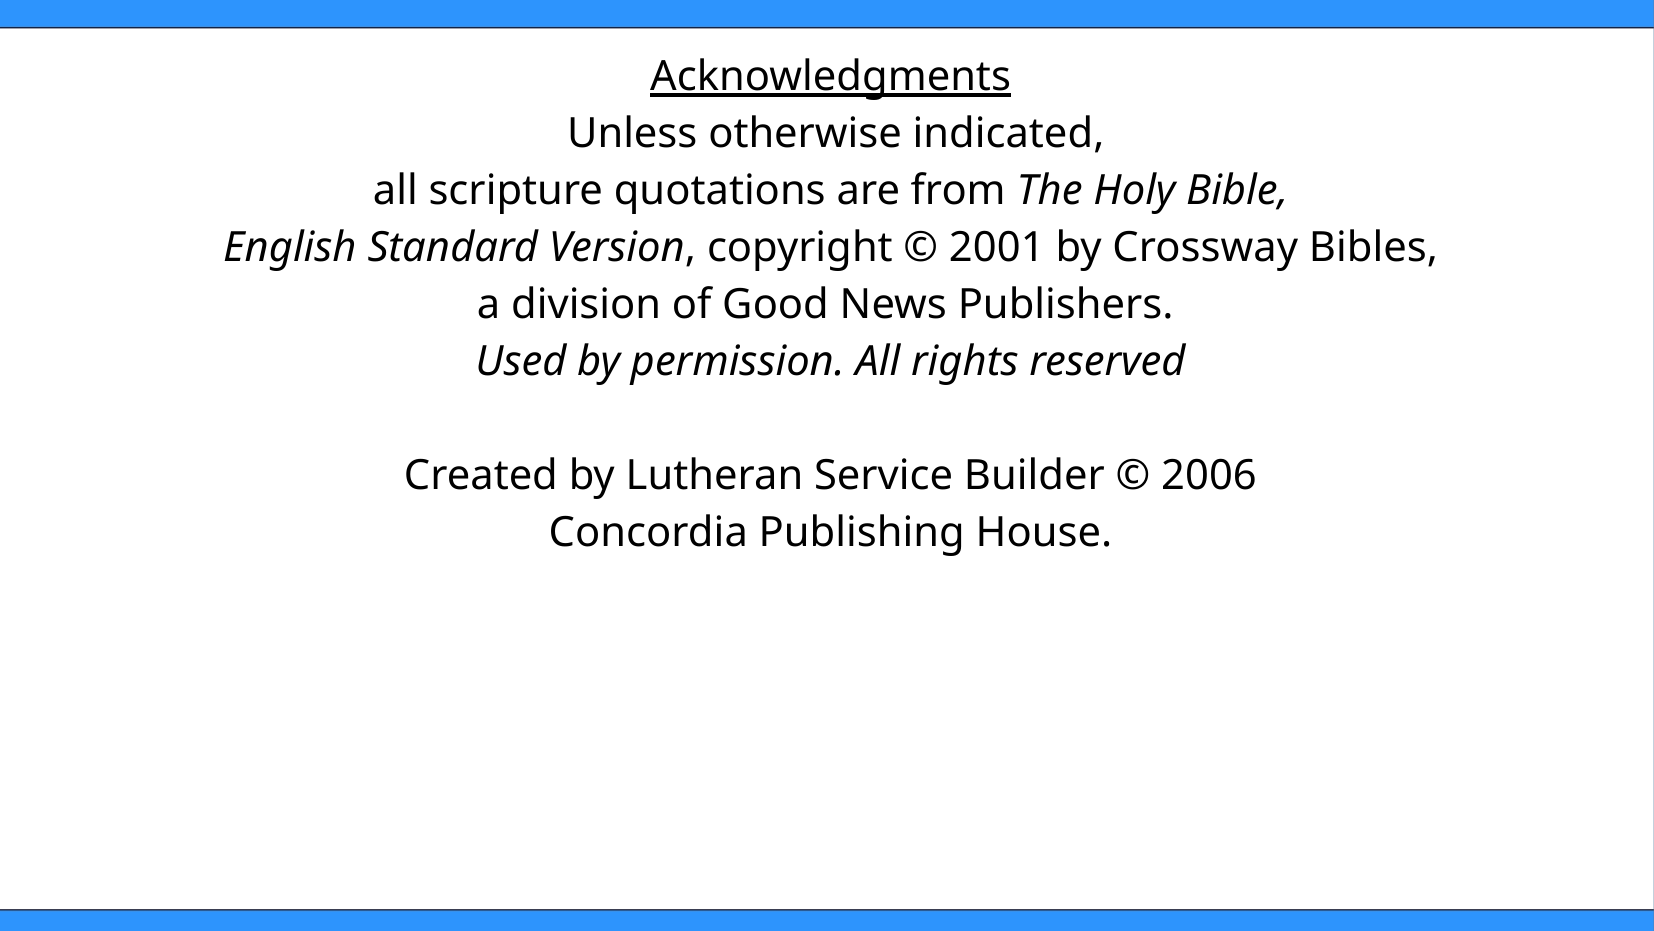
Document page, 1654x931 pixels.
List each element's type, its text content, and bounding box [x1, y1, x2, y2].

text_box Acknowledgments Unless otherwise indicated, all scripture quotations are from The Holy Bible, English Standard Version, copyright © 2001 by Crossway Bibles, a division of Good News Publishers. Used by permission. All rights reserved Created by Lutheran Service Builder © 2006 Concordia Publishing House. [103, 38, 1559, 609]
picture [0, 0, 1654, 931]
